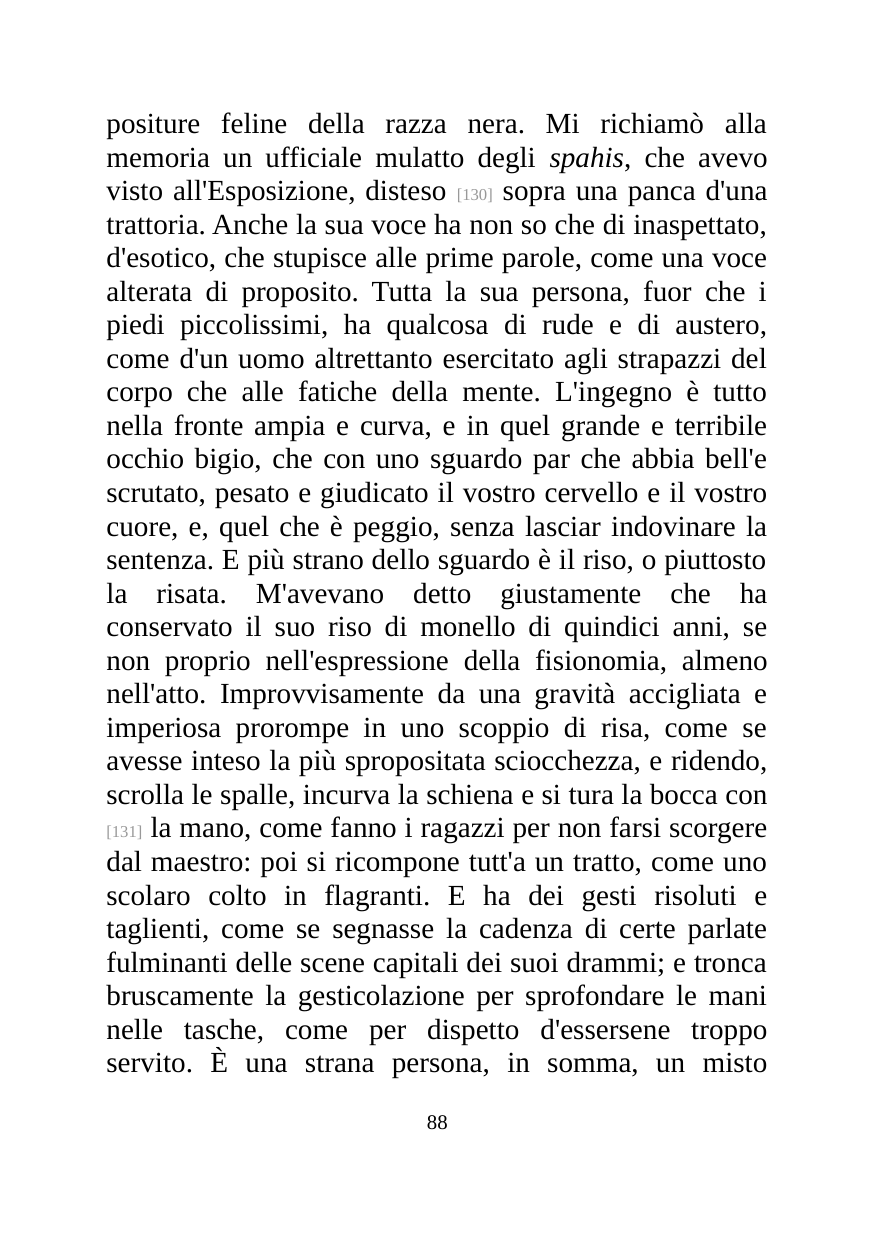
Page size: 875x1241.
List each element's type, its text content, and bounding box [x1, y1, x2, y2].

text positure feline della razza nera. Mi richiamò alla memoria un ufficiale mulatto degli spahis, che avevo visto all'Esposizione, disteso [130] sopra una panca d'una trattoria. Anche la sua voce ha non so che di inaspettato, d'esotico, che stupisce alle prime parole, come una voce alterata di proposito. Tutta la sua persona, fuor che i piedi piccolissimi, ha qualcosa di rude e di austero, come d'un uomo altrettanto esercitato agli strapazzi del corpo che alle fatiche della mente. L'ingegno è tutto nella fronte ampia e curva, e in quel grande e terribile occhio bigio, che con uno sguardo par che abbia bell'e scrutato, pesato e giudicato il vostro cervello e il vostro cuore, e, quel che è peggio, senza lasciar indovinare la sentenza. E più strano dello sguardo è il riso, o piuttosto la risata. M'avevano detto giustamente che ha conservato il suo riso di monello di quindici anni, se non proprio nell'espressione della fisionomia, almeno nell'atto. Improvvisamente da una gravità accigliata e imperiosa prorompe in uno scoppio di risa, come se avesse inteso la più spropositata sciocchezza, e ridendo, scrolla le spalle, incurva la schiena e si tura la bocca con [131] la mano, come fanno i ragazzi per non farsi scorgere dal maestro: poi si ricompone tutt'a un tratto, come uno scolaro colto in flagranti. E ha dei gesti risoluti e taglienti, come se segnasse la cadenza di certe parlate fulminanti delle scene capitali dei suoi drammi; e tronca bruscamente la gesticolazione per sprofondare le mani nelle tasche, come per dispetto d'essersene troppo servito. È una strana persona, in somma, un misto [106, 106, 768, 1079]
